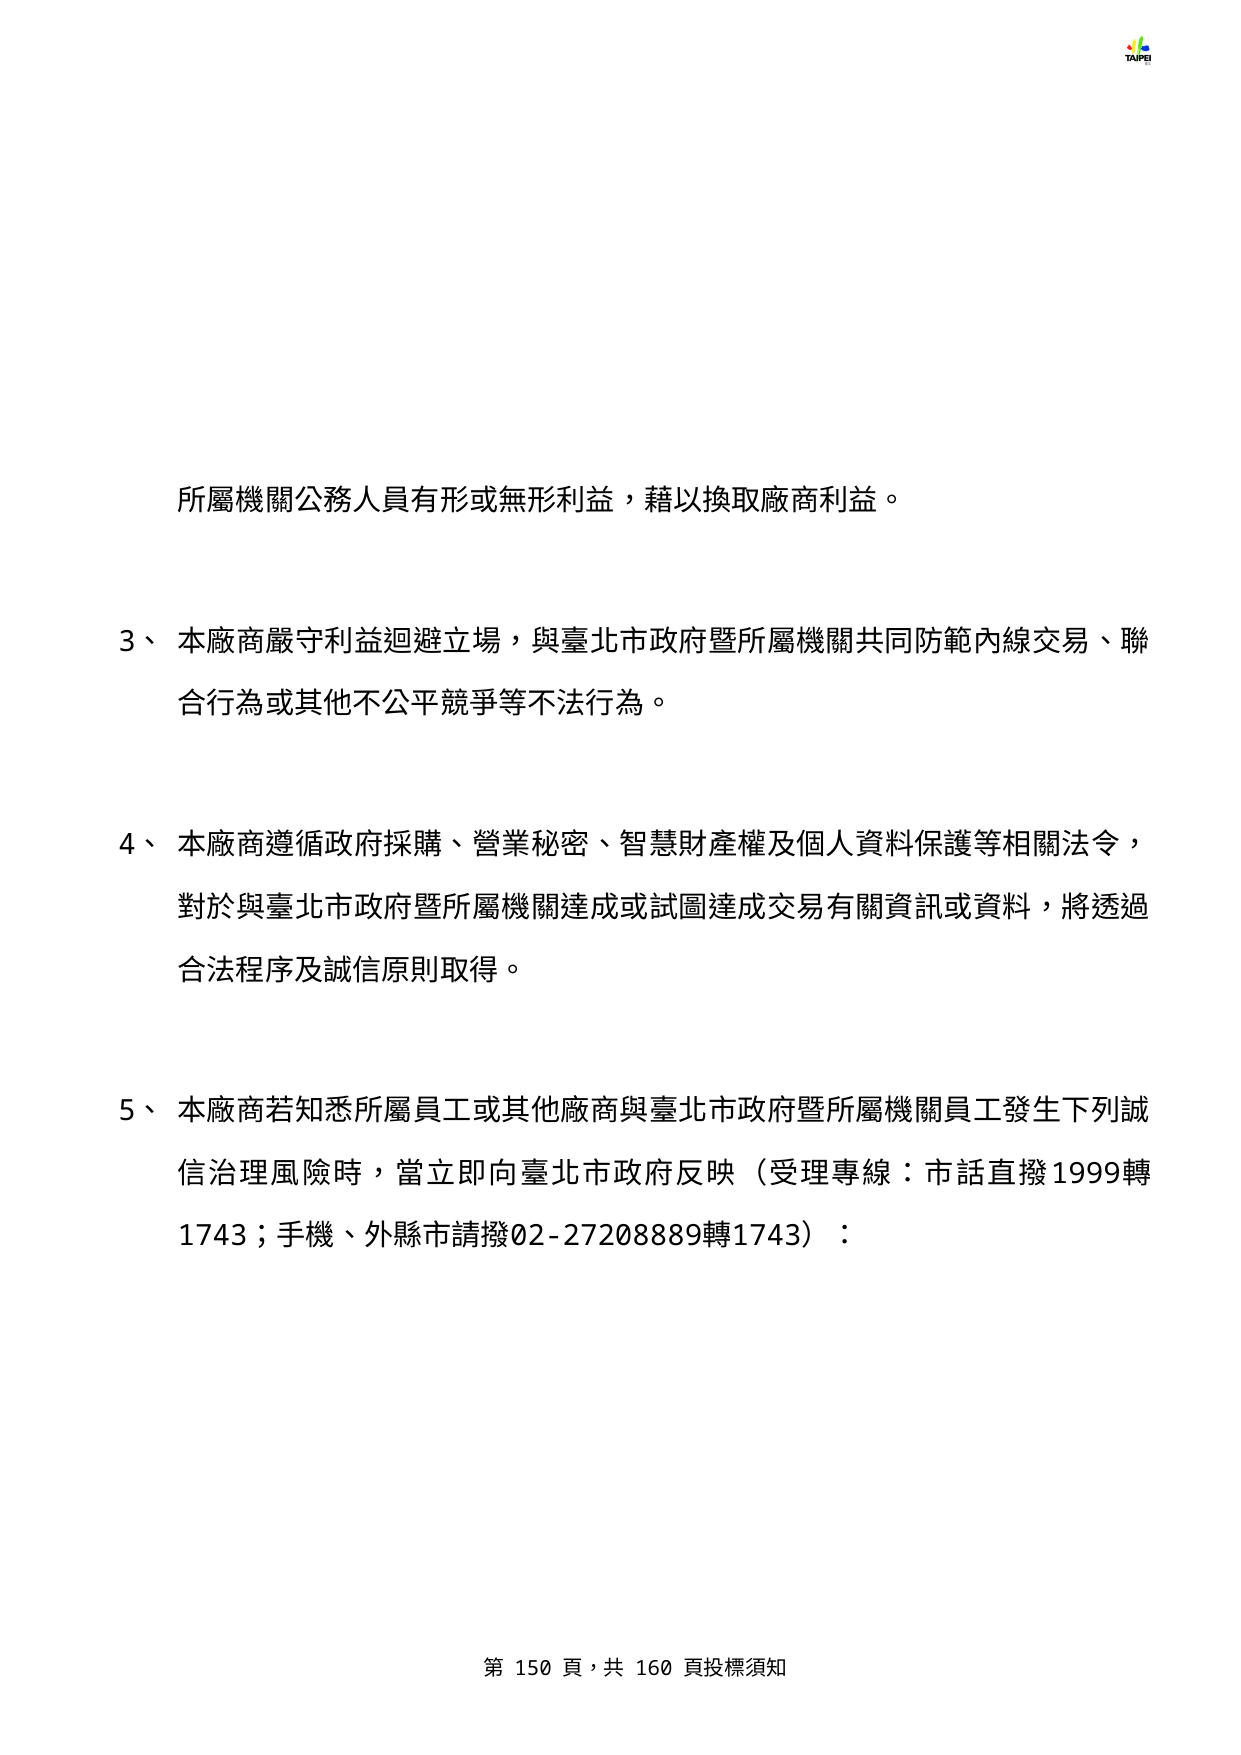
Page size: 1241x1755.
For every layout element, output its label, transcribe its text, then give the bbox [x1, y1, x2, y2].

list 本廠商嚴守利益迴避立場，與臺北市政府暨所屬機關共同防範內線交易、聯合行為或其他不公平競爭等不法行為。 [118, 597, 1152, 722]
list 本廠商遵循政府採購、營業秘密、智慧財產權及個人資料保護等相關法令，對於與臺北市政府暨所屬機關達成或試圖達成交易有關資訊或資料，將透過合法程序及誠信原則取得。 [118, 801, 1152, 988]
list 所屬機關公務人員有形或無形利益，藉以換取廠商利益。 [118, 456, 1152, 518]
list 本廠商若知悉所屬員工或其他廠商與臺北市政府暨所屬機關員工發生下列誠信治理風險時，當立即向臺北市政府反映（受理專線：市話直撥1999轉1743；手機、外縣市請撥02-27208889轉1743）： [118, 1067, 1152, 1254]
